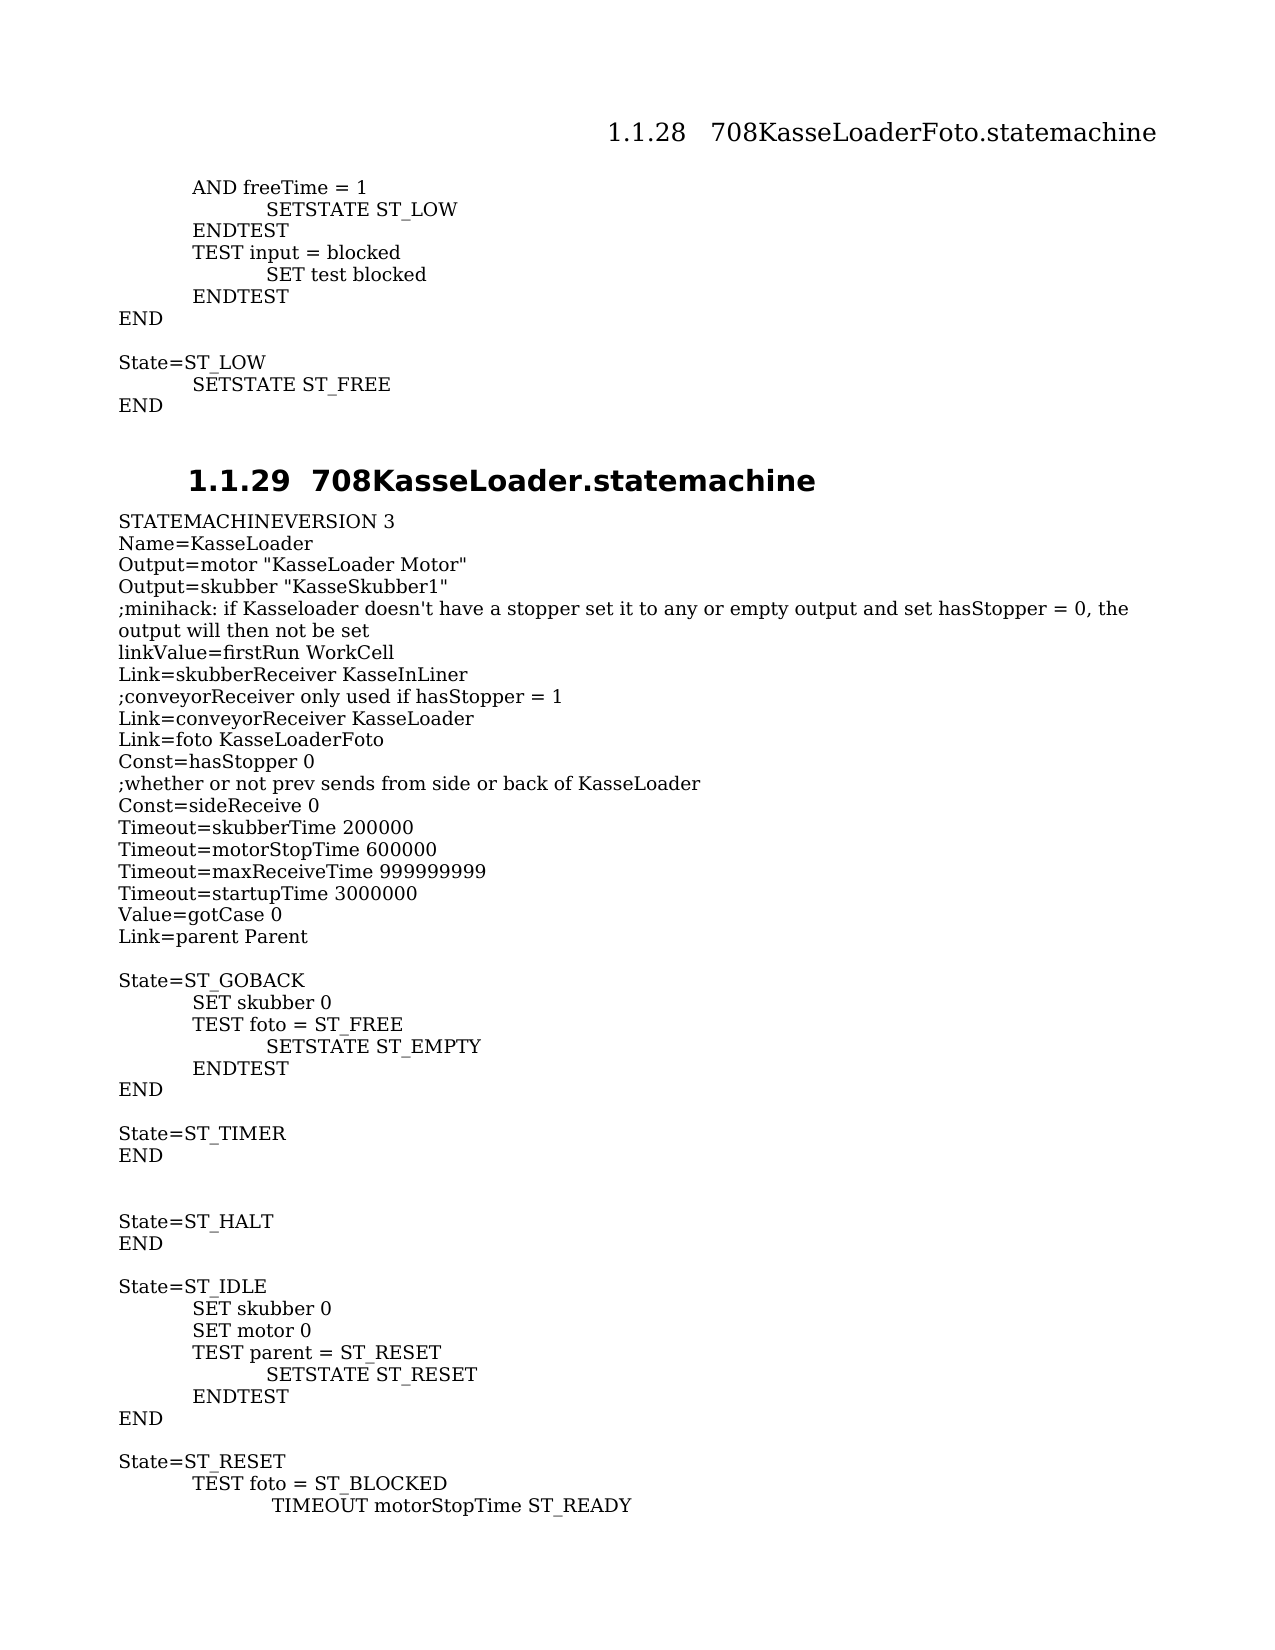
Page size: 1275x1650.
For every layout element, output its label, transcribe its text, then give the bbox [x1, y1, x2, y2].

text TEST foto = ST_FREE [118, 1014, 1157, 1036]
text linkValue=firstRun WorkCell [118, 642, 1157, 664]
text Link=skubberReceiver KasseInLiner [118, 664, 1157, 686]
text SETSTATE ST_RESET [118, 1364, 1157, 1386]
text Link=parent Parent [118, 926, 1157, 948]
text ;conveyorReceiver only used if hasStopper = 1 [118, 686, 1157, 708]
text Timeout=startupTime 3000000 [118, 883, 1157, 904]
text State=ST_IDLE [118, 1276, 1157, 1298]
text SETSTATE ST_LOW [118, 199, 1157, 221]
text Link=conveyorReceiver KasseLoader [118, 708, 1157, 729]
text END [118, 1408, 1157, 1429]
text SET motor 0 [118, 1320, 1157, 1342]
text END [118, 1145, 1157, 1167]
text END [118, 1079, 1157, 1101]
text SET skubber 0 [118, 992, 1157, 1014]
text SET skubber 0 [118, 1298, 1157, 1320]
text State=ST_LOW [118, 352, 1157, 374]
text AND freeTime = 1 [118, 177, 1157, 199]
text ;minihack: if Kasseloader doesn't have a stopper set it to any or empty output and set hasStopper = 0, the output will then not be set [118, 598, 1157, 642]
text ENDTEST [118, 221, 1157, 242]
text Output=skubber "KasseSkubber1" [118, 576, 1157, 598]
text ENDTEST [118, 1058, 1157, 1079]
text END [118, 1233, 1157, 1254]
text Value=gotCase 0 [118, 904, 1157, 926]
text TEST input = blocked [118, 242, 1157, 264]
text Link=foto KasseLoaderFoto [118, 729, 1157, 751]
text ENDTEST [118, 286, 1157, 308]
text Output=motor "KasseLoader Motor" [118, 554, 1157, 576]
text Timeout=motorStopTime 600000 [118, 839, 1157, 861]
text ;whether or not prev sends from side or back of KasseLoader [118, 773, 1157, 795]
text SETSTATE ST_FREE [118, 374, 1157, 396]
text SET test blocked [118, 264, 1157, 286]
text ENDTEST [118, 1386, 1157, 1408]
text Timeout=skubberTime 200000 [118, 817, 1157, 839]
text SETSTATE ST_EMPTY [118, 1036, 1157, 1058]
text TIMEOUT motorStopTime ST_READY [118, 1495, 1157, 1517]
text TEST foto = ST_BLOCKED [118, 1473, 1157, 1495]
text END [118, 308, 1157, 330]
text Timeout=maxReceiveTime 999999999 [118, 861, 1157, 883]
text State=ST_HALT [118, 1211, 1157, 1233]
text Const=hasStopper 0 [118, 751, 1157, 773]
text State=ST_GOBACK [118, 970, 1157, 992]
text STATEMACHINEVERSION 3 [118, 511, 1157, 533]
text Name=KasseLoader [118, 533, 1157, 554]
text Const=sideReceive 0 [118, 795, 1157, 817]
text TEST parent = ST_RESET [118, 1342, 1157, 1364]
subtitle 708KasseLoader.statemachine [177, 464, 1157, 498]
text State=ST_TIMER [118, 1123, 1157, 1145]
text END [118, 396, 1157, 417]
text State=ST_RESET [118, 1451, 1157, 1473]
